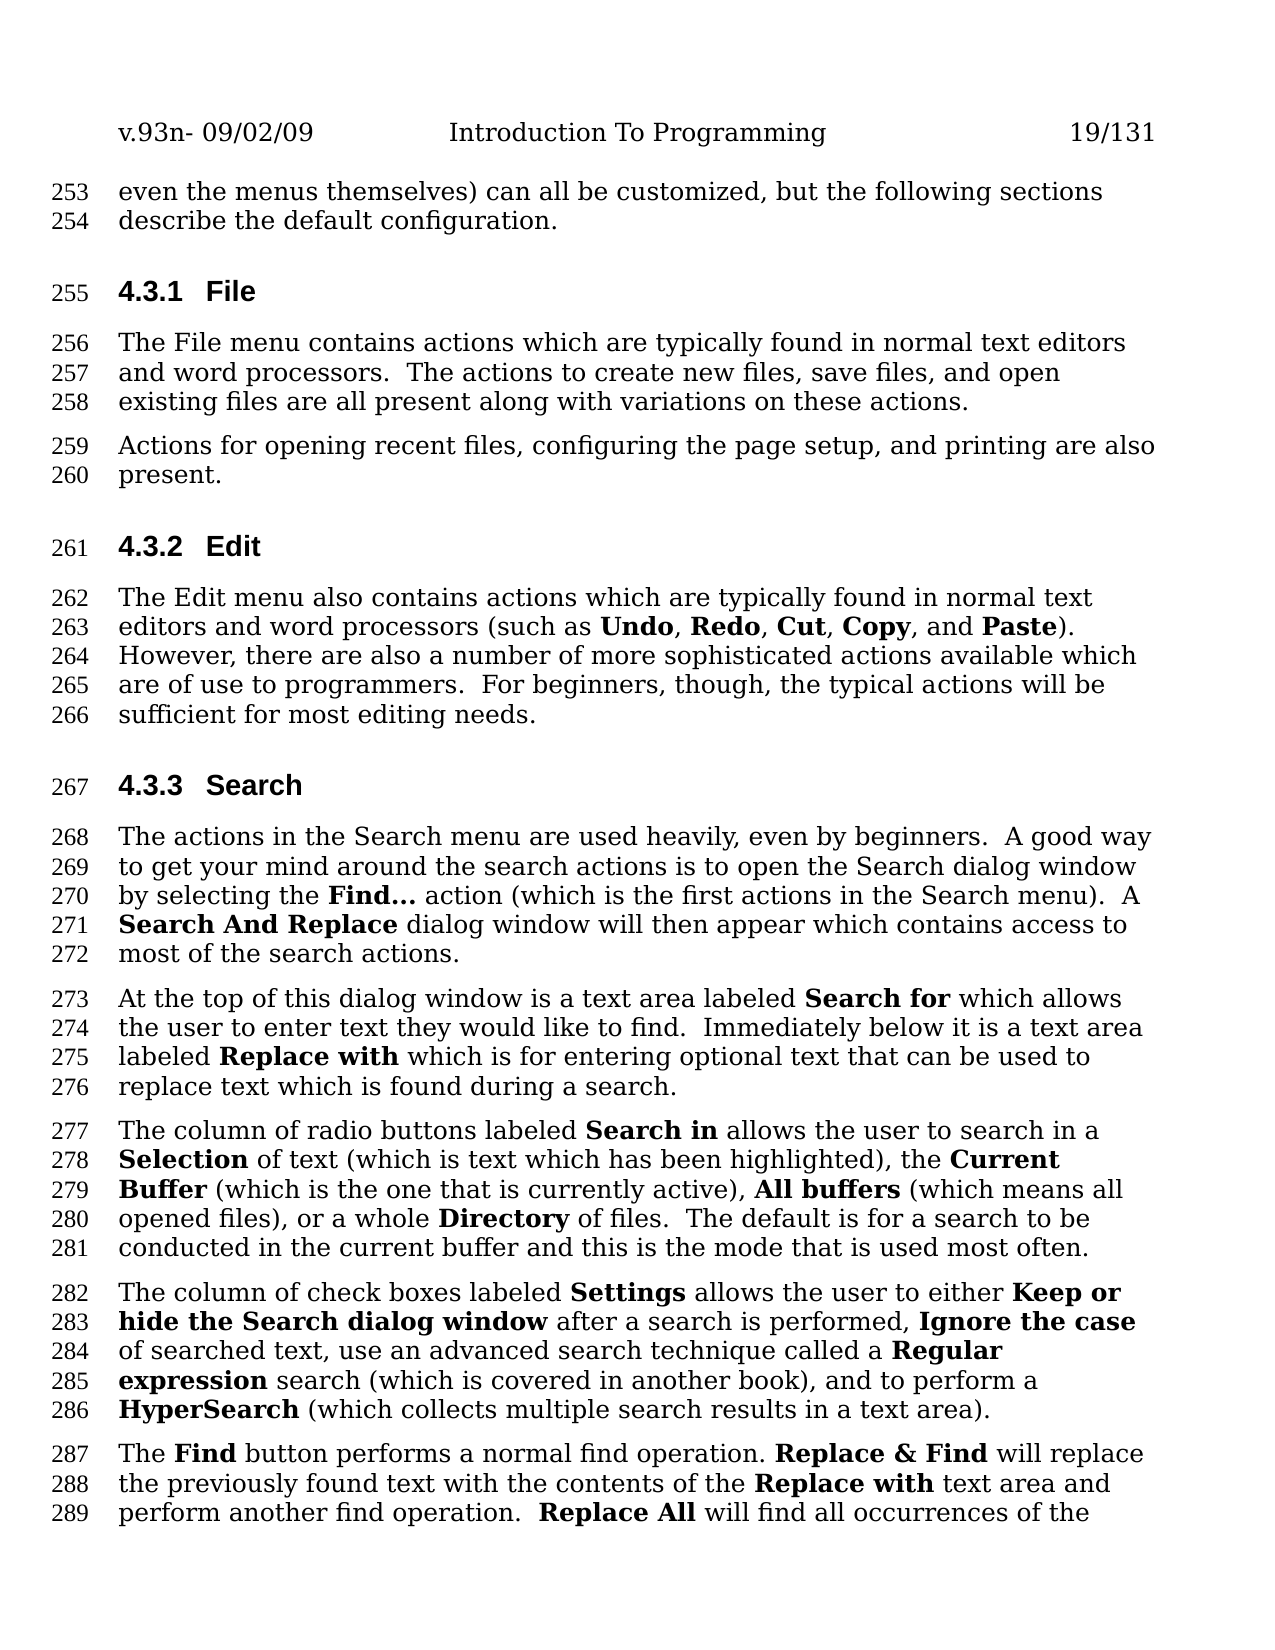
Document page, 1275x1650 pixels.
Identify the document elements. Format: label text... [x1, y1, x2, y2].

text The File menu contains actions which are typically found in normal text editors and word processors. The actions to create new files, save files, and open existing files are all present along with variations on these actions. [118, 329, 1157, 416]
text The Find button performs a normal find operation. Replace & Find will replace the previously found text with the contents of the Replace with text area and perform another find operation. Replace All will find all occurrences of the [118, 1439, 1157, 1528]
text Actions for opening recent files, configuring the page setup, and printing are also present. [118, 431, 1157, 489]
text The column of check boxes labeled Settings allows the user to either Keep or hide the Search dialog window after a search is performed, Ignore the case of searched text, use an advanced search technique called a Regular expression search (which is covered in another book), and to perform a HyperSearch (which collects multiple search results in a text area). [118, 1278, 1157, 1424]
subtitle Search [118, 768, 1157, 802]
subtitle File [118, 274, 1157, 308]
text The actions in the Search menu are used heavily, even by beginners. A good way to get your mind around the search actions is to open the Search dialog window by selecting the Find... action (which is the first actions in the Search menu). A Search And Replace dialog window will then appear which contains access to most of the search actions. [118, 823, 1157, 969]
text even the menus themselves) can all be customized, but the following sections describe the default configuration. [118, 177, 1157, 235]
text The Edit menu also contains actions which are typically found in normal text editors and word processors (such as Undo, Redo, Cut, Copy, and Paste). However, there are also a number of more sophisticated actions available which are of use to programmers. For beginners, though, the typical actions will be sufficient for most editing needs. [118, 583, 1157, 729]
text At the top of this dialog window is a text area labeled Search for which allows the user to enter text they would like to find. Immediately below it is a text area labeled Replace with which is for entering optional text that can be used to replace text which is found during a search. [118, 984, 1157, 1101]
text The column of radio buttons labeled Search in allows the user to search in a Selection of text (which is text which has been highlighted), the Current Buffer (which is the one that is currently active), All buffers (which means all opened files), or a whole Directory of files. The default is for a search to be conducted in the current buffer and this is the mode that is used most often. [118, 1116, 1157, 1263]
subtitle Edit [118, 528, 1157, 562]
